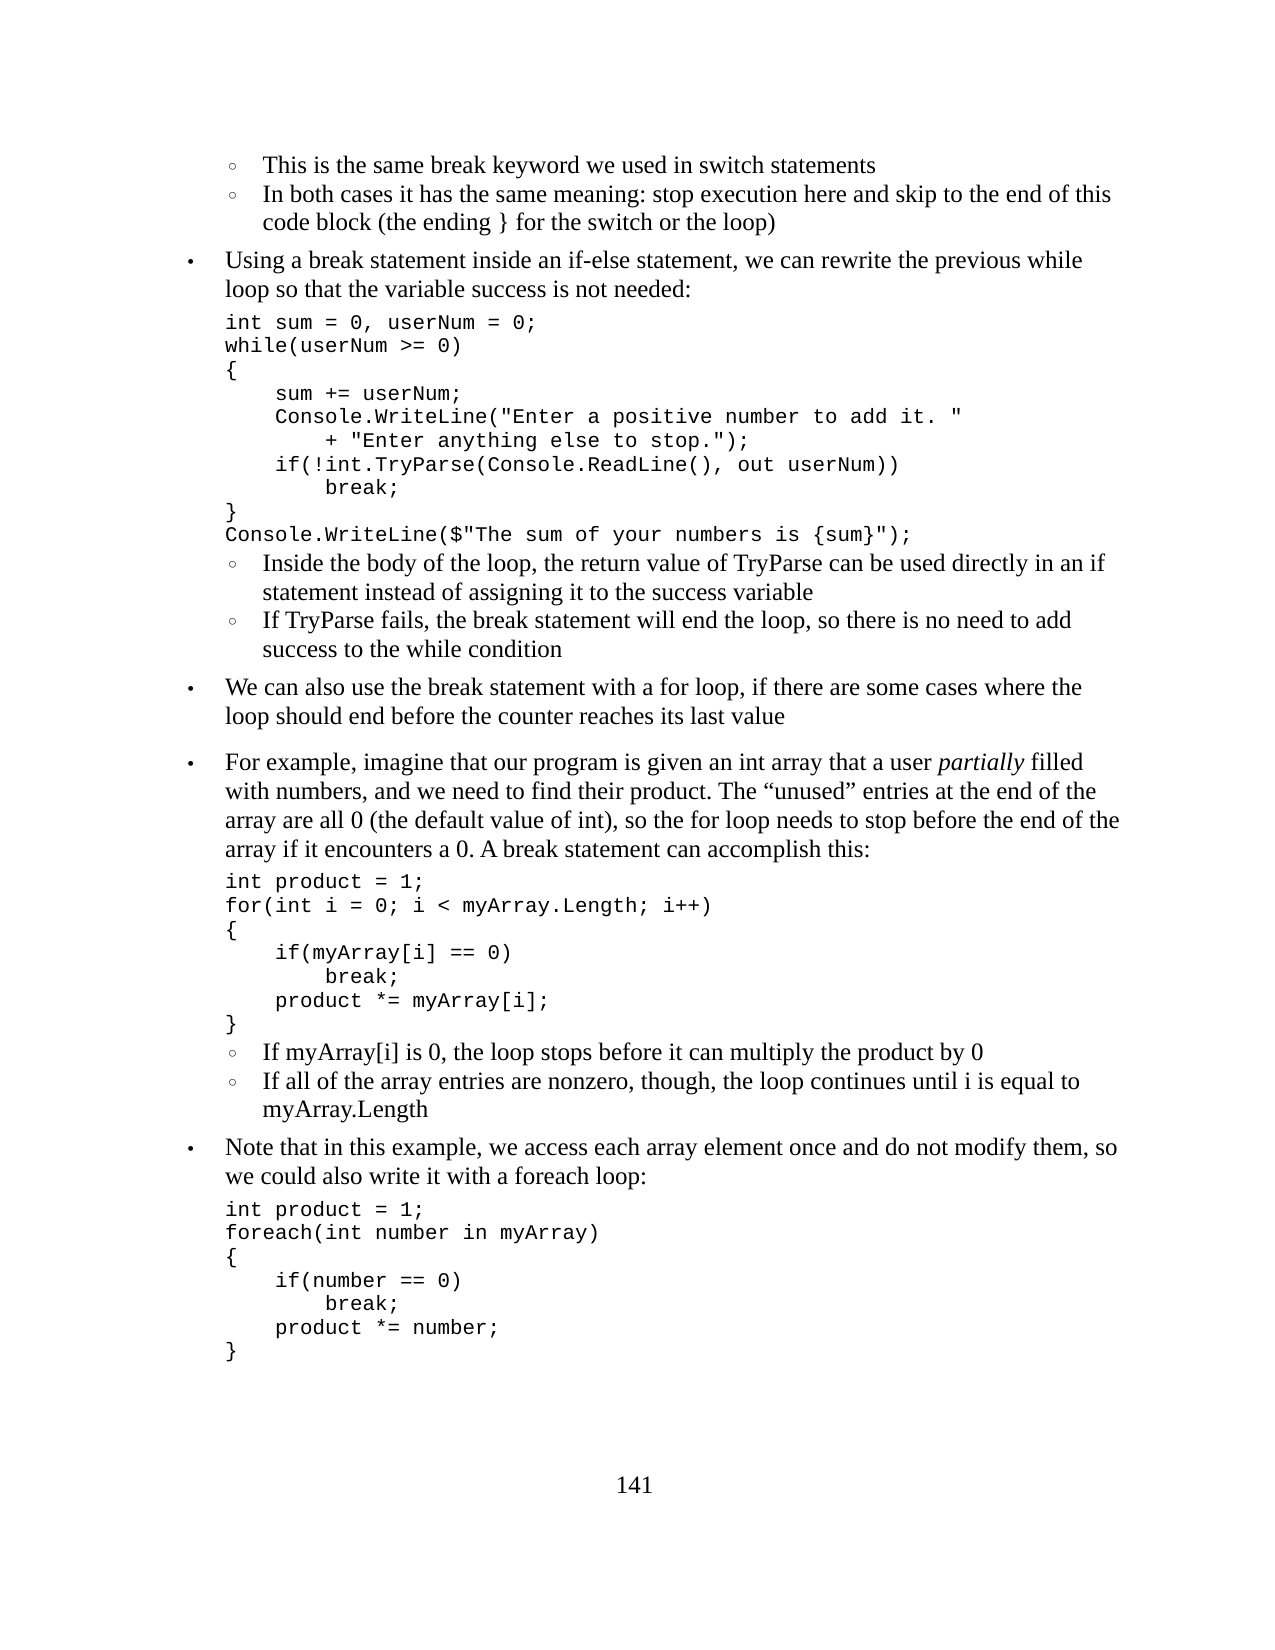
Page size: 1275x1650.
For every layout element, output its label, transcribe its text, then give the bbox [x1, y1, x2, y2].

list product *= myArray[i]; [187, 990, 1125, 1013]
list break; [187, 477, 1125, 501]
list int sum = 0, userNum = 0; [187, 312, 1125, 335]
list break; [187, 1293, 1125, 1317]
list } [187, 501, 1125, 524]
list { [187, 359, 1125, 383]
list { [187, 1246, 1125, 1269]
list product *= number; [187, 1317, 1125, 1341]
list If TryParse fails, the break statement will end the loop, so there is no need to add success to the while condition [225, 606, 1125, 663]
list Using a break statement inside an if-else statement, we can rewrite the previous while loop so that the variable success is not needed: [187, 245, 1125, 303]
list } [187, 1341, 1125, 1364]
list If all of the array entries are nonzero, though, the loop continues until i is equal to myArray.Length [225, 1066, 1125, 1123]
list if(number == 0) [187, 1269, 1125, 1293]
list If myArray[i] is 0, the loop stops before it can multiply the product by 0 [225, 1037, 1125, 1066]
list while(userNum >= 0) [187, 335, 1125, 359]
list In both cases it has the same meaning: stop execution here and skip to the end of this code block (the ending } for the switch or the loop) [225, 179, 1125, 236]
list } [187, 1013, 1125, 1037]
list Console.WriteLine($"The sum of your numbers is {sum}"); [187, 524, 1125, 548]
list Inside the body of the loop, the return value of TryParse can be used directly in an if statement instead of assigning it to the success variable [225, 548, 1125, 606]
list if(!int.TryParse(Console.ReadLine(), out userNum)) [187, 453, 1125, 477]
list Console.WriteLine("Enter a positive number to add it. " [187, 406, 1125, 430]
list break; [187, 966, 1125, 990]
list foreach(int number in myArray) [187, 1222, 1125, 1246]
list { [187, 919, 1125, 942]
list We can also use the break statement with a for loop, if there are some cases where the loop should end before the counter reaches its last value [187, 672, 1125, 729]
list sum += userNum; [187, 383, 1125, 406]
list This is the same break keyword we used in switch statements [225, 150, 1125, 179]
list int product = 1; [187, 871, 1125, 895]
list + "Enter anything else to stop."); [187, 430, 1125, 453]
list if(myArray[i] == 0) [187, 942, 1125, 966]
list For example, imagine that our program is given an int array that a user partially filled with numbers, and we need to find their product. The “unused” entries at the end of the array are all 0 (the default value of int), so the for loop needs to stop before the end of the array if it encounters a 0. A break statement can accomplish this: [187, 747, 1125, 862]
list for(int i = 0; i < myArray.Length; i++) [187, 895, 1125, 919]
list Note that in this example, we access each array element once and do not modify them, so we could also write it with a foreach loop: [187, 1132, 1125, 1190]
list int product = 1; [187, 1199, 1125, 1222]
